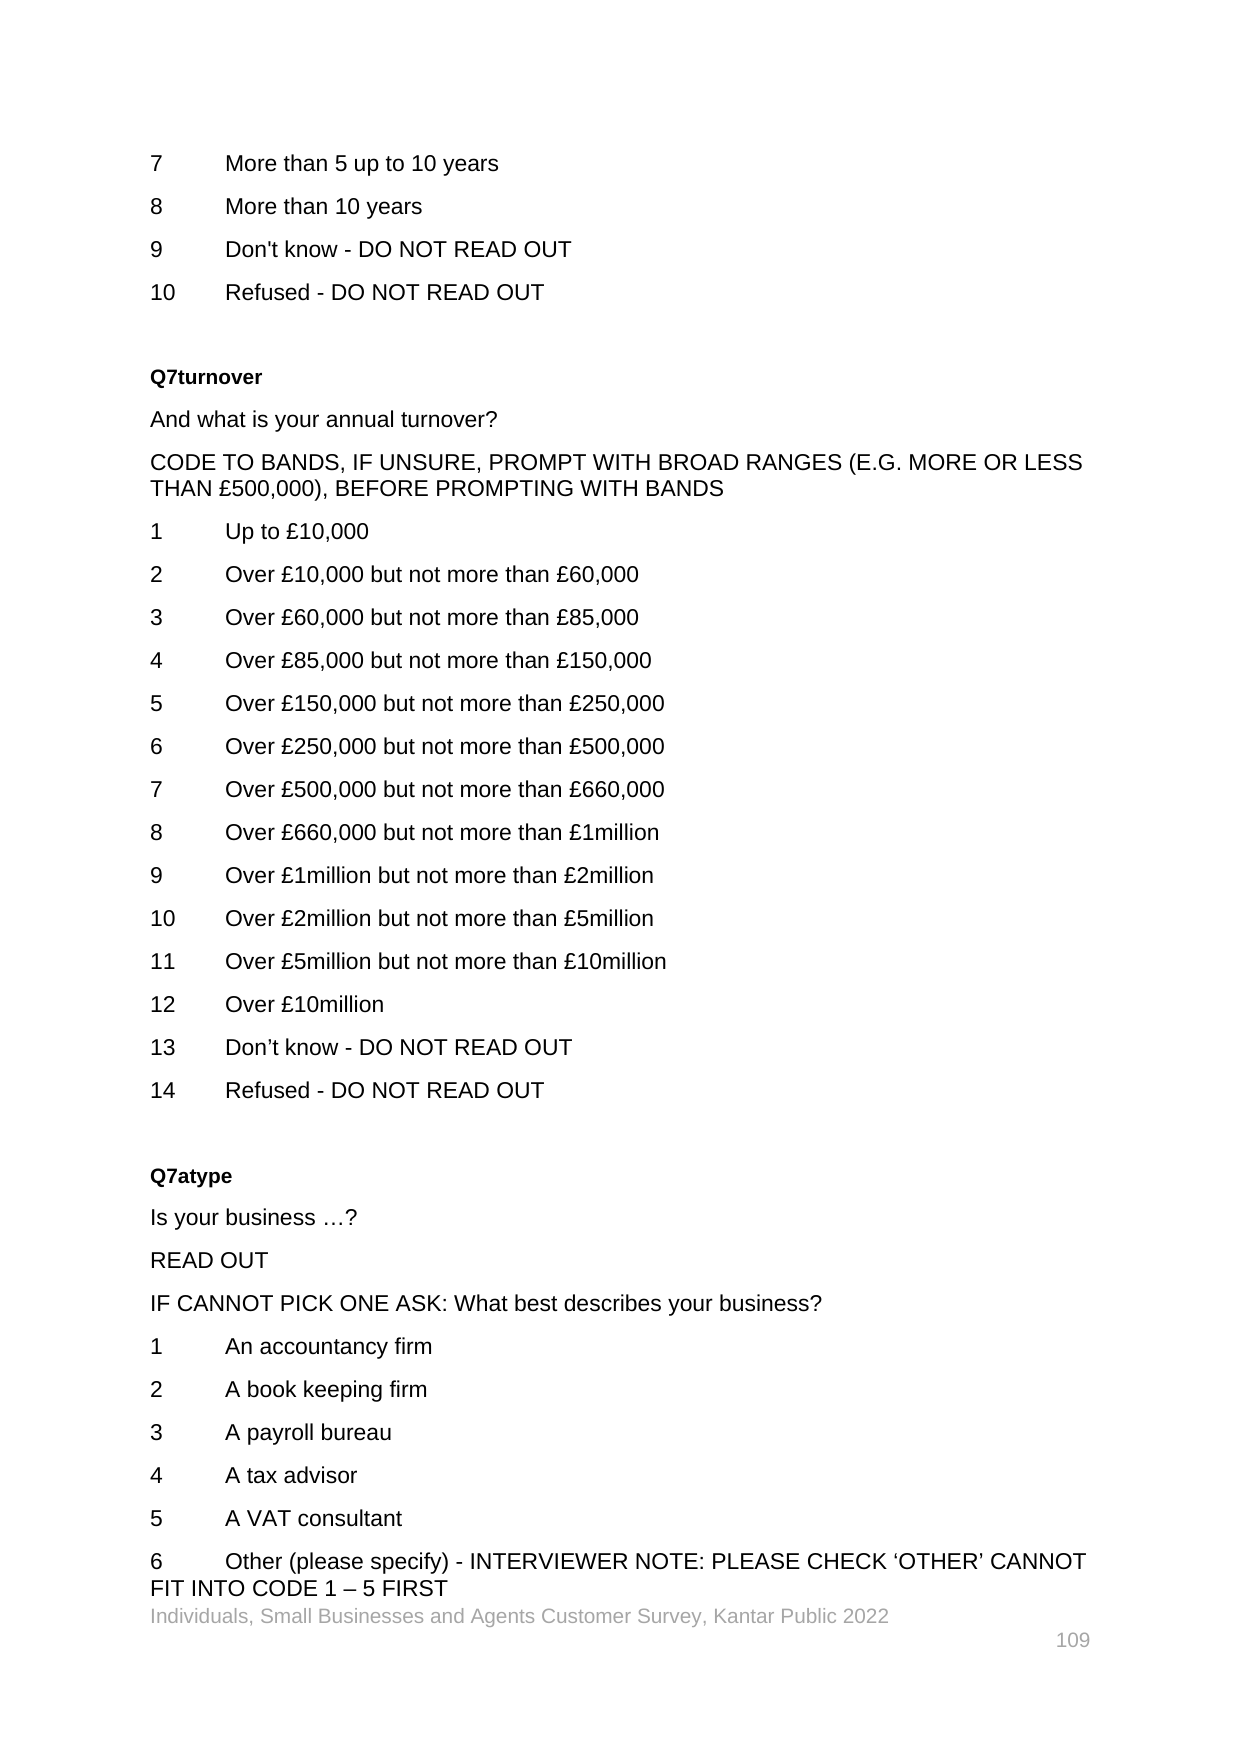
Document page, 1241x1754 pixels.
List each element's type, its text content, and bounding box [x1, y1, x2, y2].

text 12 Over £10million [150, 991, 1090, 1018]
text 2 Over £10,000 but not more than £60,000 [150, 561, 1090, 587]
text 13 Don’t know - DO NOT READ OUT [150, 1034, 1090, 1061]
text CODE TO BANDS, IF UNSURE, PROMPT WITH BROAD RANGES (E.G. MORE OR LESS THAN £500,000), BEFORE PROMPTING WITH BANDS [150, 449, 1090, 501]
text 5 Over £150,000 but not more than £250,000 [150, 690, 1090, 717]
text 14 Refused - DO NOT READ OUT [150, 1077, 1090, 1104]
text 7 Over £500,000 but not more than £660,000 [150, 776, 1090, 803]
text 6 Other (please specify) - INTERVIEWER NOTE: PLEASE CHECK ‘OTHER’ CANNOT FIT INTO CODE 1 – 5 FIRST [150, 1548, 1090, 1601]
text 4 A tax advisor [150, 1462, 1090, 1488]
text Is your business …? [150, 1204, 1090, 1230]
text 5 A VAT consultant [150, 1505, 1090, 1532]
text 4 Over £85,000 but not more than £150,000 [150, 647, 1090, 673]
text 8 Over £660,000 but not more than £1million [150, 819, 1090, 846]
text 2 A book keeping firm [150, 1376, 1090, 1402]
text 10 Refused - DO NOT READ OUT [150, 279, 1090, 305]
text 10 Over £2million but not more than £5million [150, 905, 1090, 932]
text IF CANNOT PICK ONE ASK: What best describes your business? [150, 1290, 1090, 1316]
text 9 Don't know - DO NOT READ OUT [150, 236, 1090, 262]
text 6 Over £250,000 but not more than £500,000 [150, 733, 1090, 759]
text 7 More than 5 up to 10 years [150, 150, 1090, 176]
text 1 Up to £10,000 [150, 518, 1090, 544]
text Q7turnover [150, 365, 1090, 389]
text 1 An accountancy firm [150, 1333, 1090, 1359]
text 3 Over £60,000 but not more than £85,000 [150, 604, 1090, 631]
text 8 More than 10 years [150, 193, 1090, 219]
text Q7atype [150, 1163, 1090, 1187]
text 3 A payroll bureau [150, 1419, 1090, 1446]
text 9 Over £1million but not more than £2million [150, 862, 1090, 889]
text 11 Over £5million but not more than £10million [150, 948, 1090, 975]
text READ OUT [150, 1247, 1090, 1273]
text And what is your annual turnover? [150, 406, 1090, 432]
